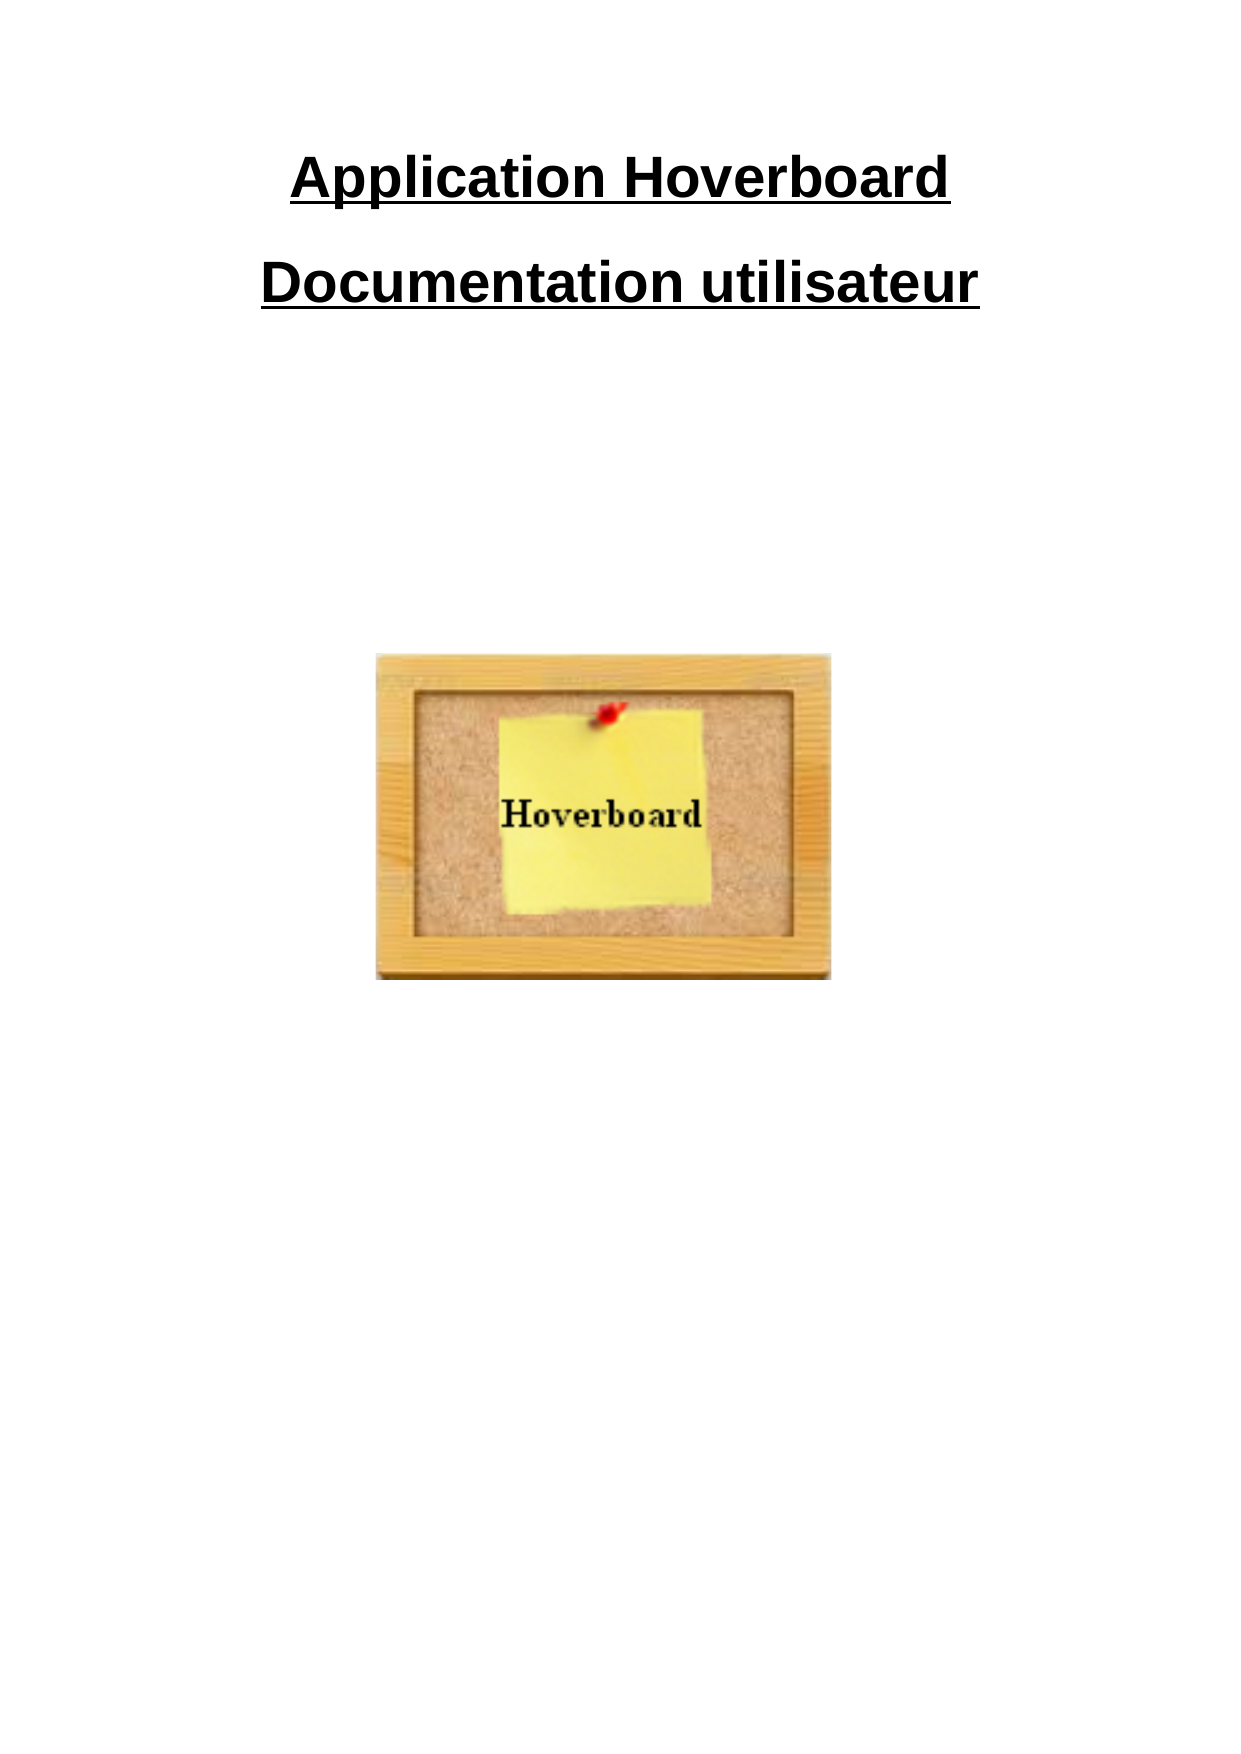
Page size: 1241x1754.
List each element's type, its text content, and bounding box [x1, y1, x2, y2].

picture [375, 653, 832, 980]
title Documentation utilisateur [118, 248, 1122, 315]
title Application Hoverboard [118, 143, 1122, 210]
